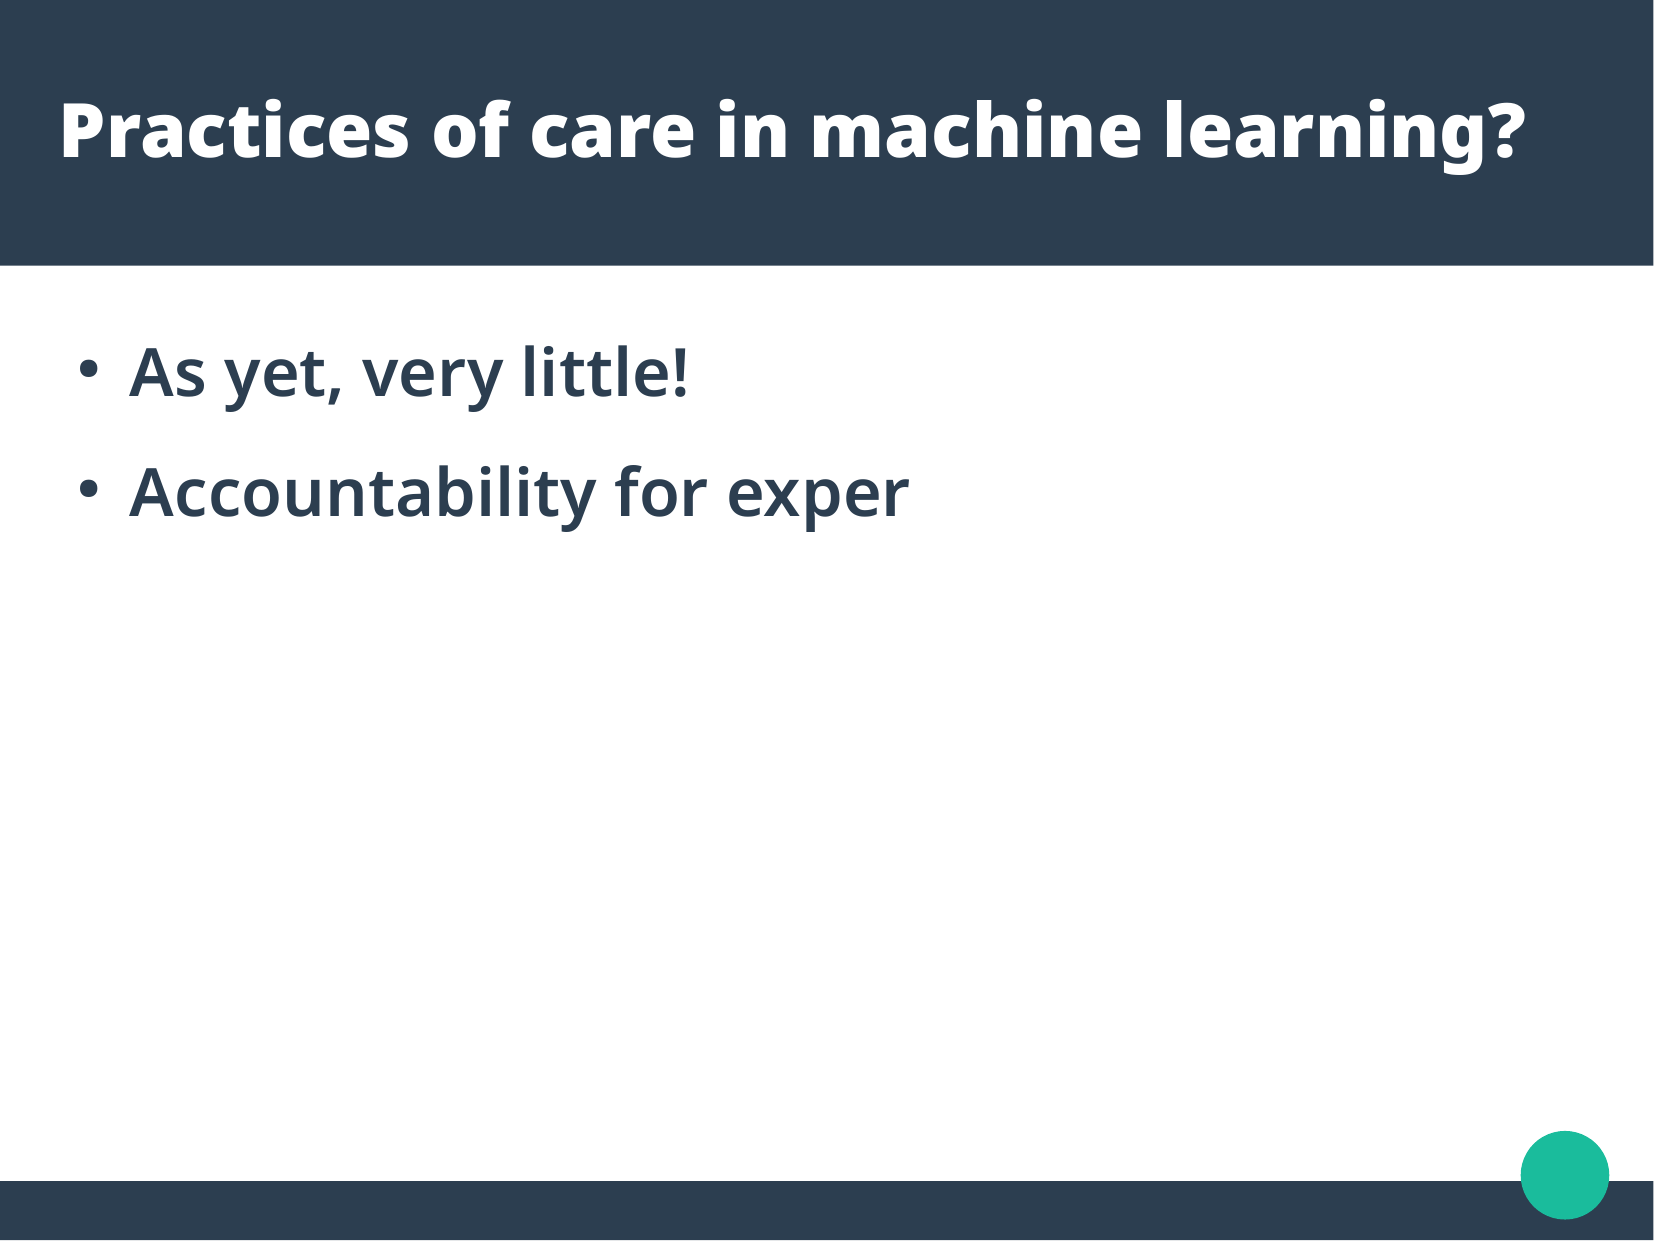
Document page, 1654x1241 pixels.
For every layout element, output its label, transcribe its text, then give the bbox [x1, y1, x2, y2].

title Practices of care in machine learning? [59, 49, 1595, 207]
list As yet, very little! Accountability for exper [59, 324, 1595, 1152]
